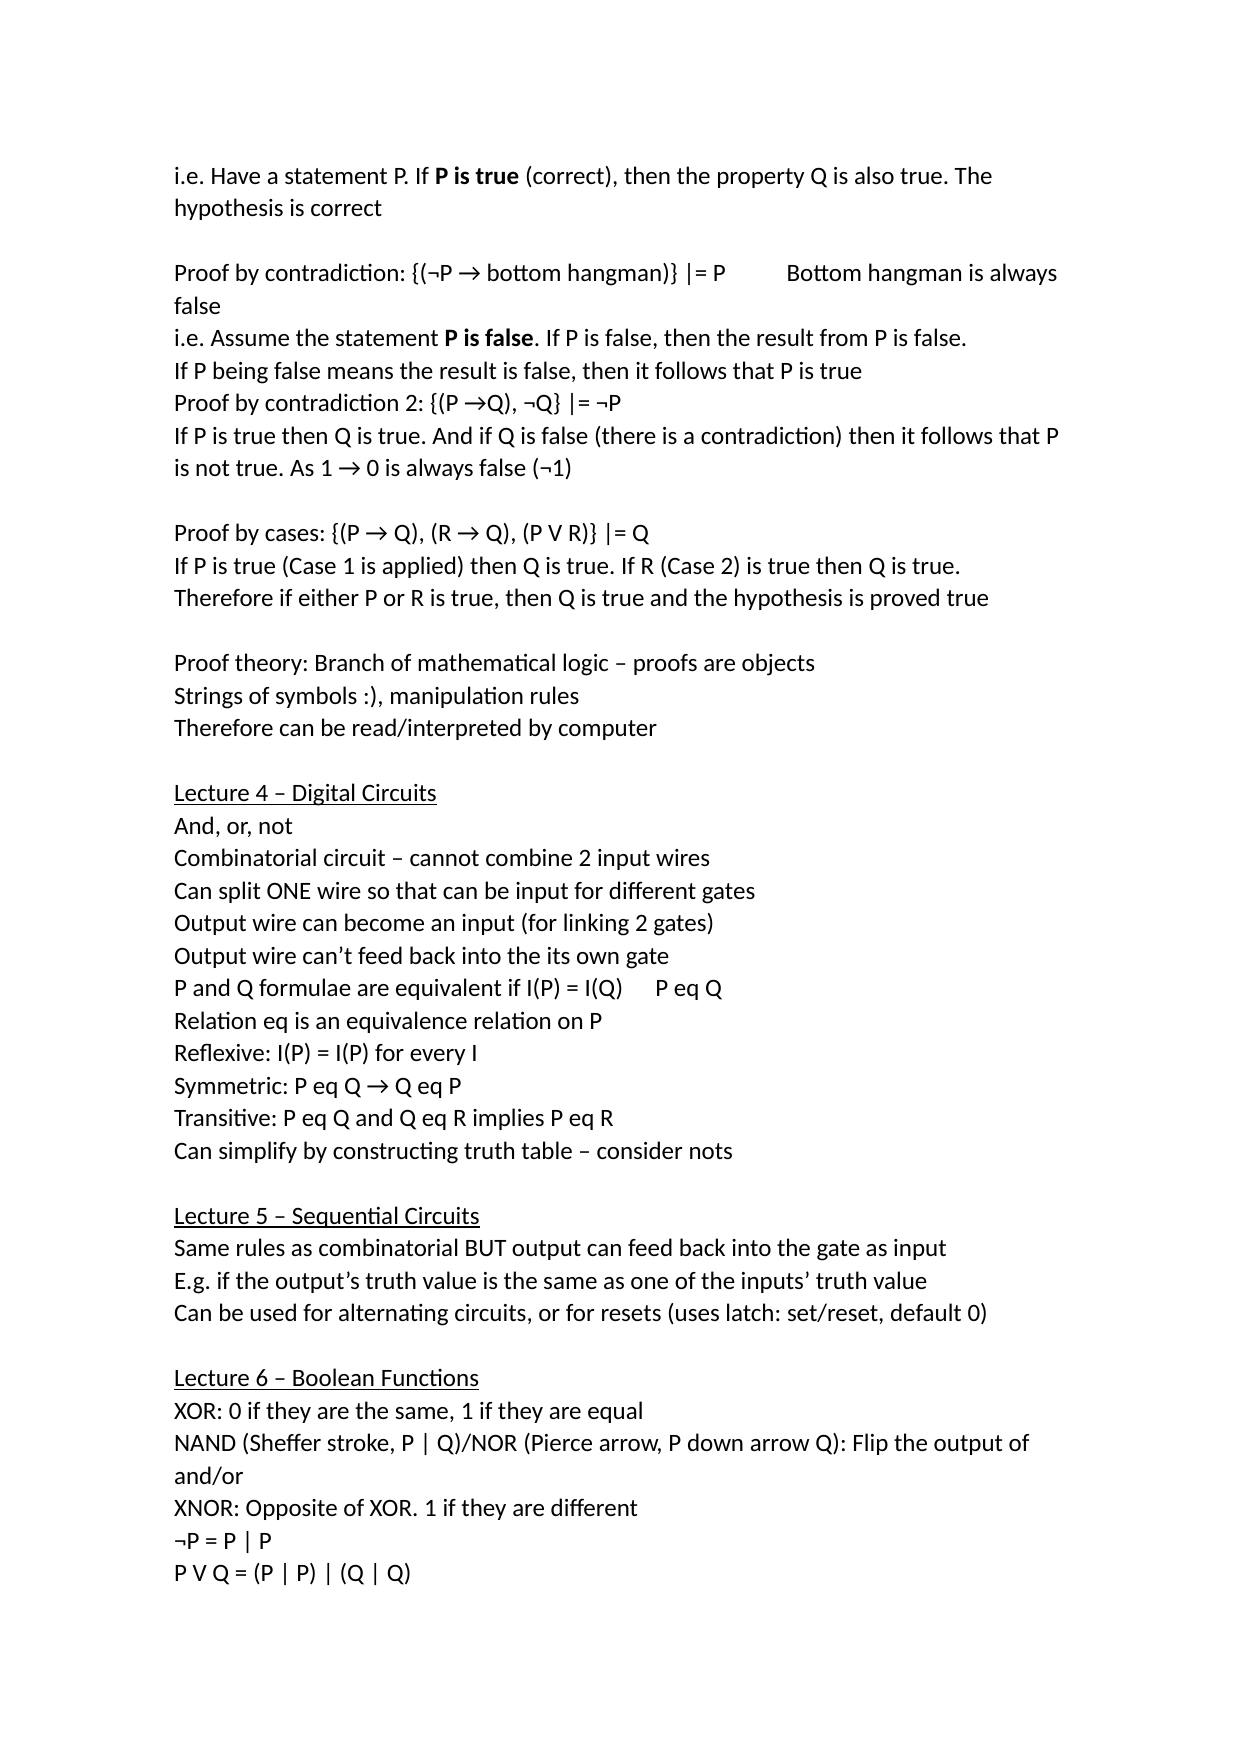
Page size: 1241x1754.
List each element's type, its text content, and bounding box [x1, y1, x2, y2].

text Symmetric: P eq Q → Q eq P [174, 1072, 1067, 1104]
text Lecture 5 – Sequential Circuits [174, 1202, 1067, 1234]
text Therefore if either P or R is true, then Q is true and the hypothesis is proved true [174, 584, 1067, 617]
text Proof theory: Branch of mathematical logic – proofs are objects [174, 649, 1067, 682]
text Can split ONE wire so that can be input for different gates [174, 877, 1067, 909]
text Reflexive: I(P) = I(P) for every I [174, 1039, 1067, 1072]
text Therefore can be read/interpreted by computer [174, 714, 1067, 747]
text Strings of symbols :), manipulation rules [174, 682, 1067, 714]
text And, or, not [174, 812, 1067, 844]
text NAND (Sheffer stroke, P | Q)/NOR (Pierce arrow, P down arrow Q): Flip the output of and/or [174, 1429, 1067, 1494]
text i.e. Assume the statement P is false. If P is false, then the result from P is false. [174, 324, 1067, 357]
text If P is true (Case 1 is applied) then Q is true. If R (Case 2) is true then Q is true. [174, 552, 1067, 584]
text ¬P = P | P [174, 1527, 1067, 1559]
text Proof by contradiction 2: {(P →Q), ¬Q} |= ¬P [174, 389, 1067, 422]
text Output wire can become an input (for linking 2 gates) [174, 909, 1067, 942]
text P V Q = (P | P) | (Q | Q) [174, 1559, 1067, 1592]
text Combinatorial circuit – cannot combine 2 input wires [174, 844, 1067, 877]
text P and Q formulae are equivalent if I(P) = I(Q) P eq Q [174, 974, 1067, 1007]
text If P is true then Q is true. And if Q is false (there is a contradiction) then it follows that P is not true. As 1 → 0 is always false (¬1) [174, 422, 1067, 487]
text Transitive: P eq Q and Q eq R implies P eq R [174, 1104, 1067, 1137]
text Can be used for alternating circuits, or for resets (uses latch: set/reset, default 0) [174, 1299, 1067, 1332]
text Output wire can’t feed back into the its own gate [174, 942, 1067, 974]
text E.g. if the output’s truth value is the same as one of the inputs’ truth value [174, 1267, 1067, 1299]
text Lecture 4 – Digital Circuits [174, 779, 1067, 812]
text Lecture 6 – Boolean Functions [174, 1364, 1067, 1397]
text Same rules as combinatorial BUT output can feed back into the gate as input [174, 1234, 1067, 1267]
text Proof by cases: {(P → Q), (R → Q), (P V R)} |= Q [174, 519, 1067, 552]
text Can simplify by constructing truth table – consider nots [174, 1137, 1067, 1169]
text Proof by contradiction: {(¬P → bottom hangman)} |= P Bottom hangman is always false [174, 259, 1067, 324]
text XNOR: Opposite of XOR. 1 if they are different [174, 1494, 1067, 1527]
text Relation eq is an equivalence relation on P [174, 1007, 1067, 1039]
text i.e. Have a statement P. If P is true (correct), then the property Q is also true. The hypothesis is correct [174, 162, 1067, 227]
text If P being false means the result is false, then it follows that P is true [174, 357, 1067, 389]
text XOR: 0 if they are the same, 1 if they are equal [174, 1397, 1067, 1429]
